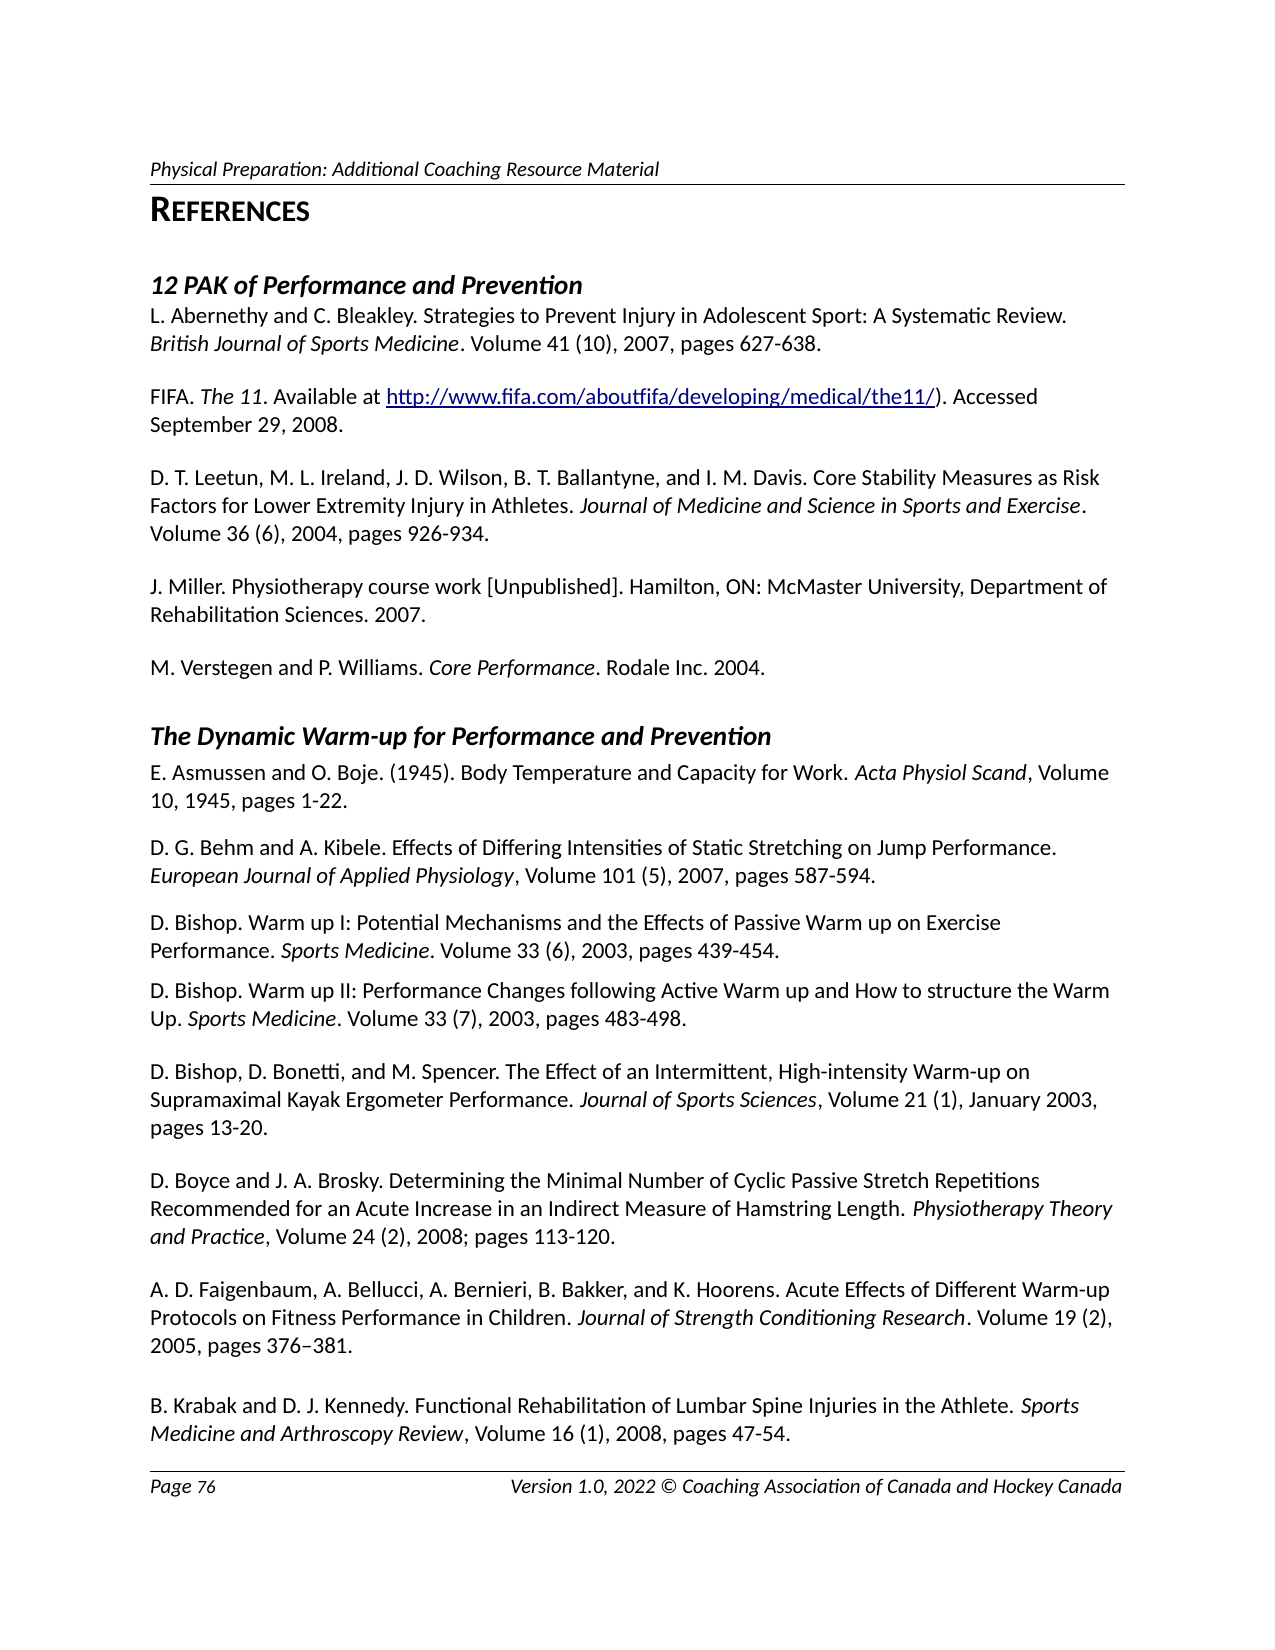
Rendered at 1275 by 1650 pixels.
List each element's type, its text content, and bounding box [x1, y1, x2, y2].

subtitle 12 PAK of Performance and Prevention [150, 268, 1125, 301]
text D. G. Behm and A. Kibele. Effects of Differing Intensities of Static Stretching on Jump Performance. European Journal of Applied Physiology, Volume 101 (5), 2007, pages 587-594. [150, 833, 1125, 889]
text J. Miller. Physiotherapy course work [Unpublished]. Hamilton, ON: McMaster University, Department of Rehabilitation Sciences. 2007. [150, 572, 1125, 628]
text A. D. Faigenbaum, A. Bellucci, A. Bernieri, B. Bakker, and K. Hoorens. Acute Effects of Different Warm-up Protocols on Fitness Performance in Children. Journal of Strength Conditioning Research. Volume 19 (2), 2005, pages 376–381. [150, 1275, 1125, 1359]
text D. Boyce and J. A. Brosky. Determining the Minimal Number of Cyclic Passive Stretch Repetitions Recommended for an Acute Increase in an Indirect Measure of Hamstring Length. Physiotherapy Theory and Practice, Volume 24 (2), 2008; pages 113-120. [150, 1166, 1125, 1250]
text L. Abernethy and C. Bleakley. Strategies to Prevent Injury in Adolescent Sport: A Systematic Review. British Journal of Sports Medicine. Volume 41 (10), 2007, pages 627-638. [150, 301, 1125, 357]
text D. T. Leetun, M. L. Ireland, J. D. Wilson, B. T. Ballantyne, and I. M. Davis. Core Stability Measures as Risk Factors for Lower Extremity Injury in Athletes. Journal of Medicine and Science in Sports and Exercise. Volume 36 (6), 2004, pages 926-934. [150, 463, 1125, 547]
text FIFA. The 11. Available at http://www.fifa.com/aboutfifa/developing/medical/the11/). Accessed September 29, 2008. [150, 382, 1125, 438]
subtitle References [150, 185, 1125, 231]
text E. Asmussen and O. Boje. (1945). Body Temperature and Capacity for Work. Acta Physiol Scand, Volume 10, 1945, pages 1-22. [150, 758, 1125, 814]
text B. Krabak and D. J. Kennedy. Functional Rehabilitation of Lumbar Spine Injuries in the Athlete. Sports Medicine and Arthroscopy Review, Volume 16 (1), 2008, pages 47-54. [150, 1391, 1125, 1447]
subtitle The Dynamic Warm-up for Performance and Prevention [150, 719, 1125, 752]
text D. Bishop. Warm up I: Potential Mechanisms and the Effects of Passive Warm up on Exercise Performance. Sports Medicine. Volume 33 (6), 2003, pages 439-454. [150, 908, 1125, 964]
text D. Bishop. Warm up II: Performance Changes following Active Warm up and How to structure the Warm Up. Sports Medicine. Volume 33 (7), 2003, pages 483-498. [150, 976, 1125, 1032]
text M. Verstegen and P. Williams. Core Performance. Rodale Inc. 2004. [150, 653, 1125, 681]
text D. Bishop, D. Bonetti, and M. Spencer. The Effect of an Intermittent, High-intensity Warm-up on Supramaximal Kayak Ergometer Performance. Journal of Sports Sciences, Volume 21 (1), January 2003, pages 13-20. [150, 1057, 1125, 1141]
